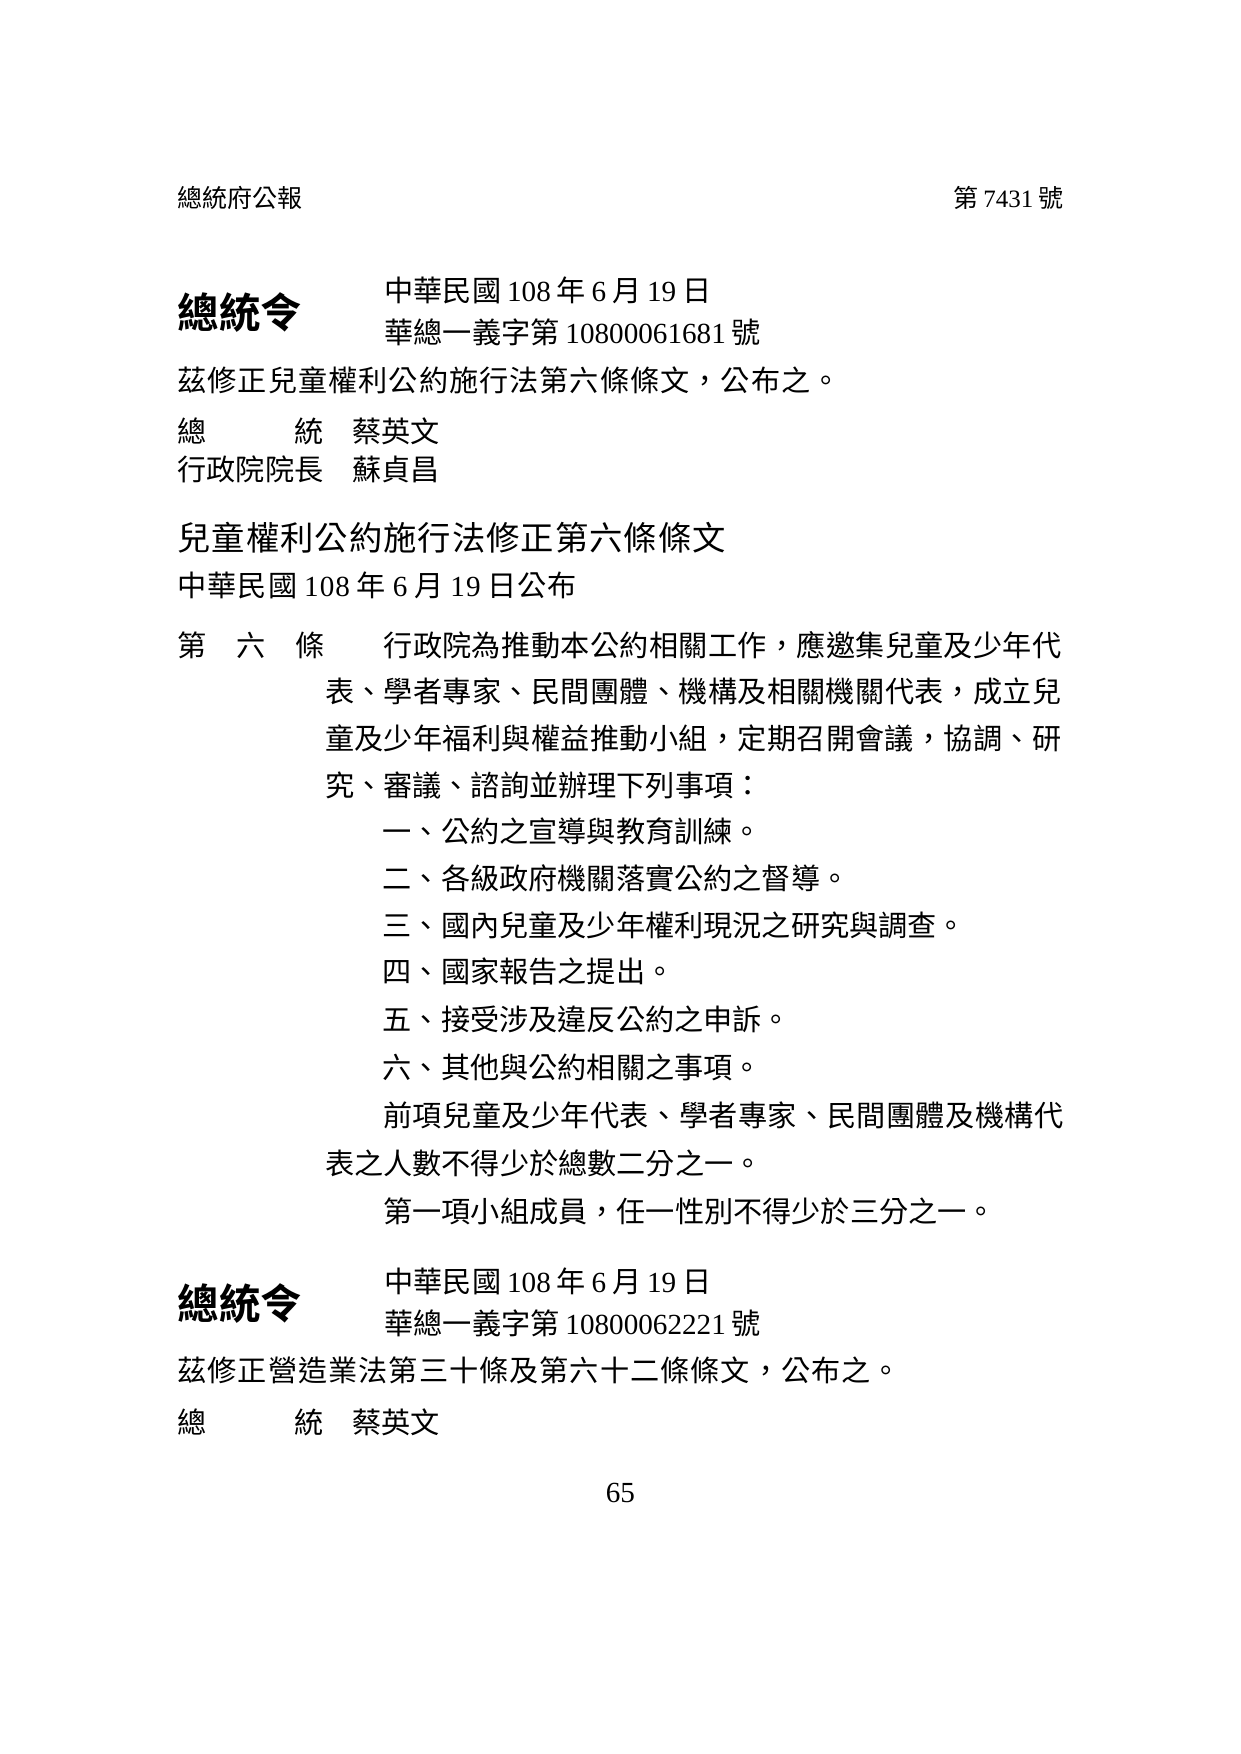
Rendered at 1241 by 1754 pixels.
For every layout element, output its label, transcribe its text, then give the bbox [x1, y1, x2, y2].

text 三、 國內兒童及少年權利現況之研究與調查。 [382, 899, 1063, 945]
text 總 統 蔡英文 [177, 1403, 1063, 1441]
table_header 總統令 [174, 1257, 381, 1345]
text 第一項小組成員，任一性別不得少於三分之一。 [325, 1184, 1063, 1232]
text 中華民國108年6月19日公布 [177, 559, 1063, 606]
text 前項兒童及少年代表、學者專家、民間團體及機構代表之人數不得少於總數二分之一。 [325, 1088, 1063, 1184]
text 五、 接受涉及違反公約之申訴。 [382, 992, 1063, 1040]
table_header 中華民國108年6月19日 華總一義字第10800061681號 [381, 266, 877, 354]
text 茲修正營造業法第三十條及第六十二條條文，公布之。 [177, 1345, 1063, 1391]
table_header 中華民國108年6月19日 華總一義字第10800062221號 [381, 1257, 877, 1345]
text 總 統 蔡英文 [177, 413, 1063, 450]
text 茲修正兒童權利公約施行法第六條條文，公布之。 [177, 354, 1063, 400]
text 兒童權利公約施行法修正第六條條文 [177, 513, 1063, 559]
text 一、 公約之宣導與教育訓練。 [382, 805, 1063, 852]
table_header 總統令 [174, 266, 381, 354]
text 六、 其他與公約相關之事項。 [382, 1040, 1063, 1088]
text 行政院院長 蘇貞昌 [177, 450, 1063, 488]
text 第 六 條 行政院為推動本公約相關工作，應邀集兒童及少年代表、學者專家、民間團體、機構及相關機關代表，成立兒童及少年福利與權益推動小組，定期召開會議，協調、研究、審議、諮詢並辦理下列事項： [177, 619, 1063, 805]
text 四、 國家報告之提出。 [382, 945, 1063, 992]
text 二、 各級政府機關落實公約之督導。 [382, 852, 1063, 899]
